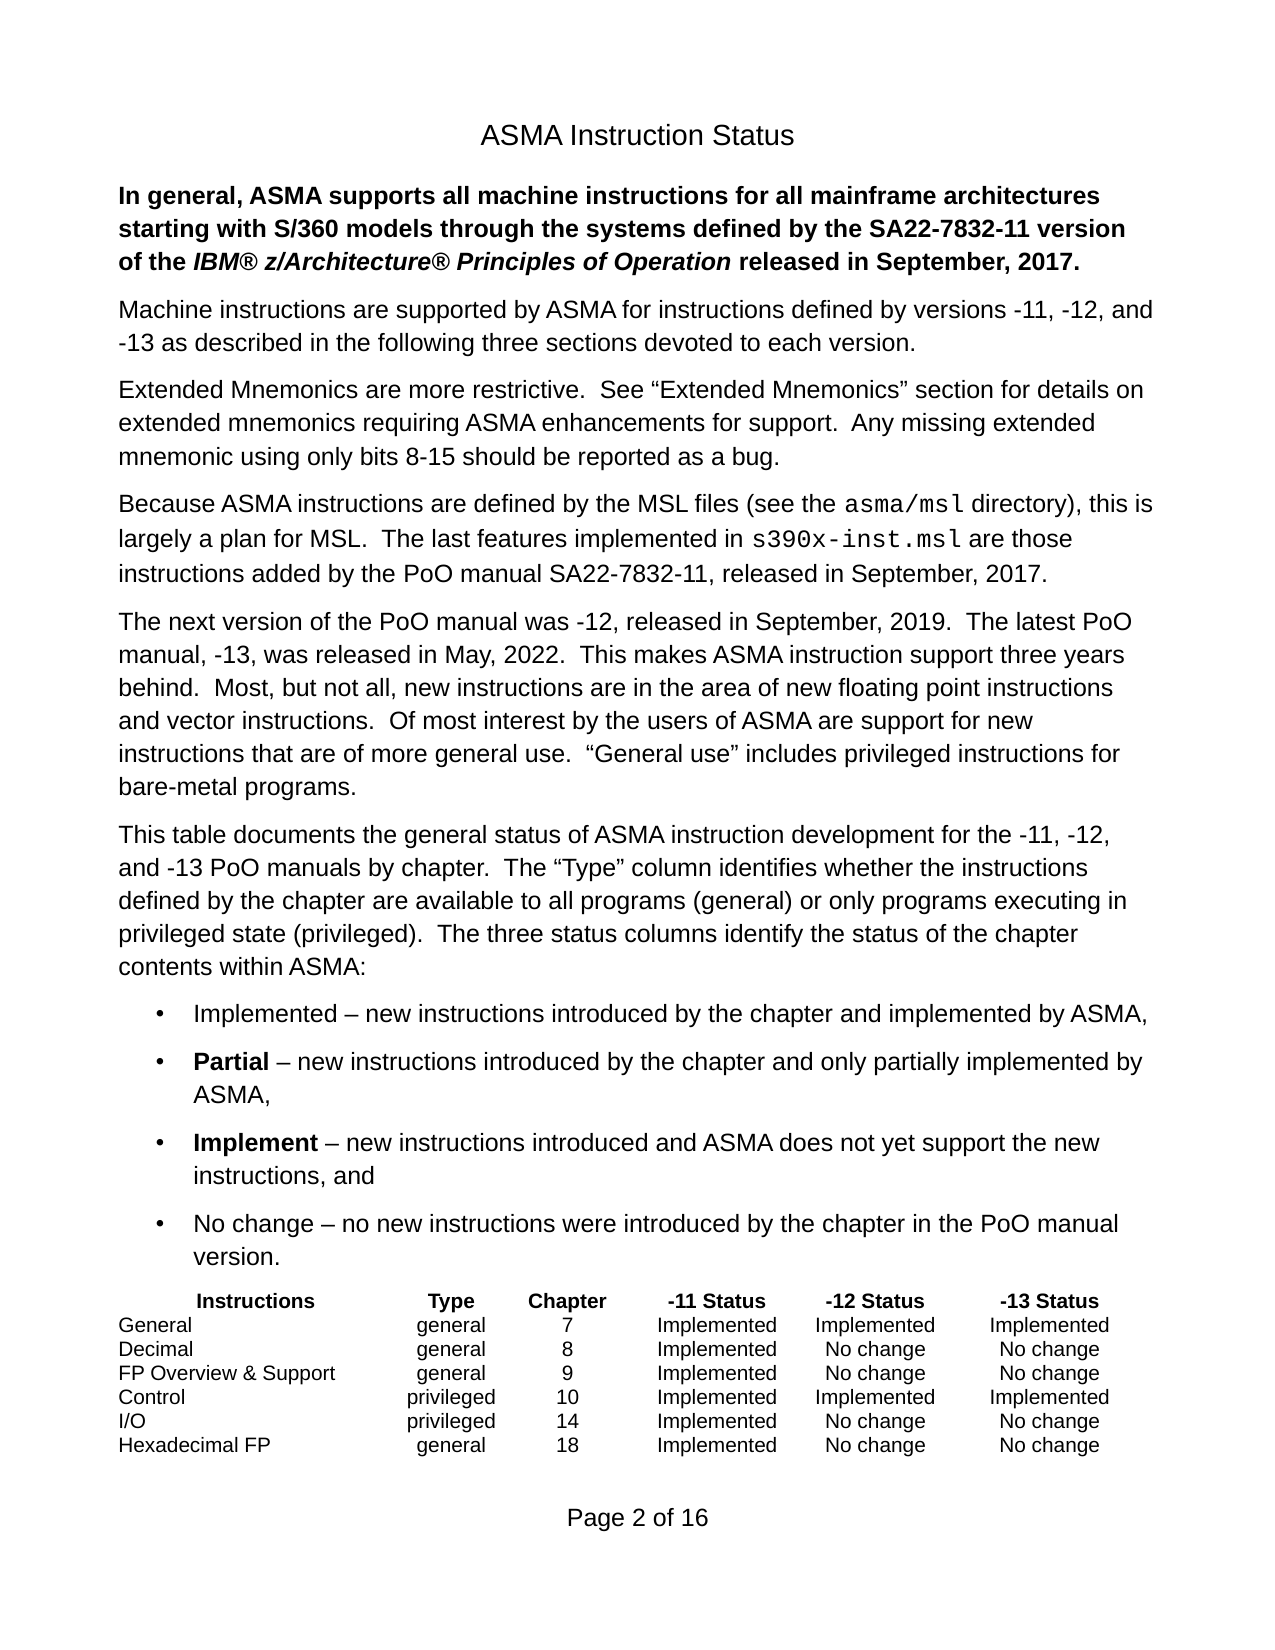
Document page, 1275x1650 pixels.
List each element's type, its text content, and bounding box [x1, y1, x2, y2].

table_header Type [393, 1289, 509, 1313]
table_cell general [393, 1361, 509, 1385]
table_header -13 Status [942, 1289, 1157, 1313]
table_cell privileged [393, 1409, 509, 1433]
table_cell Implemented [809, 1313, 942, 1337]
table_cell No change [809, 1361, 942, 1385]
table_cell Implemented [625, 1433, 808, 1457]
table_cell No change [809, 1409, 942, 1433]
table_cell general [393, 1433, 509, 1457]
text Because ASMA instructions are defined by the MSL files (see the asma/msl directory), this is largely a plan for MSL. The last features implemented in s390x-inst.msl are those instructions added by the PoO manual SA22-7832-11, released in September, 2017. [118, 489, 1157, 588]
table_cell General [118, 1313, 393, 1337]
table_cell general [393, 1337, 509, 1361]
text Extended Mnemonics are more restrictive. See “Extended Mnemonics” section for details on extended mnemonics requiring ASMA enhancements for support. Any missing extended mnemonic using only bits 8-15 should be reported as a bug. [118, 375, 1157, 470]
list No change – no new instructions were introduced by the chapter in the PoO manual version. [156, 1209, 1157, 1271]
table_cell privileged [393, 1385, 509, 1409]
table_cell Implemented [625, 1313, 808, 1337]
table_cell Hexadecimal FP [118, 1433, 393, 1457]
list Implemented – new instructions introduced by the chapter and implemented by ASMA, [156, 999, 1157, 1028]
table_cell 14 [509, 1409, 625, 1433]
table_cell No change [809, 1433, 942, 1457]
table_cell Implemented [809, 1385, 942, 1409]
table_header Chapter [509, 1289, 625, 1313]
table_cell Implemented [942, 1385, 1157, 1409]
table_header -12 Status [809, 1289, 942, 1313]
table_header Instructions [118, 1289, 393, 1313]
list Partial – new instructions introduced by the chapter and only partially implemented by ASMA, [156, 1047, 1157, 1109]
table_cell No change [809, 1337, 942, 1361]
table_cell Implemented [625, 1385, 808, 1409]
table_cell I/O [118, 1409, 393, 1433]
table_cell general [393, 1313, 509, 1337]
table_cell No change [942, 1433, 1157, 1457]
table_cell Implemented [625, 1337, 808, 1361]
table_cell Implemented [625, 1361, 808, 1385]
table_cell No change [942, 1361, 1157, 1385]
table_cell 8 [509, 1337, 625, 1361]
table_cell 18 [509, 1433, 625, 1457]
text Machine instructions are supported by ASMA for instructions defined by versions -11, -12, and -13 as described in the following three sections devoted to each version. [118, 295, 1157, 357]
table_cell No change [942, 1409, 1157, 1433]
text This table documents the general status of ASMA instruction development for the -11, -12, and -13 PoO manuals by chapter. The “Type” column identifies whether the instructions defined by the chapter are available to all programs (general) or only programs executing in privileged state (privileged). The three status columns identify the status of the chapter contents within ASMA: [118, 820, 1157, 981]
table_cell 9 [509, 1361, 625, 1385]
table_cell 10 [509, 1385, 625, 1409]
table_cell Control [118, 1385, 393, 1409]
list Implement – new instructions introduced and ASMA does not yet support the new instructions, and [156, 1128, 1157, 1190]
text The next version of the PoO manual was -12, released in September, 2019. The latest PoO manual, -13, was released in May, 2022. This makes ASMA instruction support three years behind. Most, but not all, new instructions are in the area of new floating point instructions and vector instructions. Of most interest by the users of ASMA are support for new instructions that are of more general use. “General use” includes privileged instructions for bare-metal programs. [118, 607, 1157, 801]
table_cell No change [942, 1337, 1157, 1361]
table_cell 7 [509, 1313, 625, 1337]
table_cell Implemented [625, 1409, 808, 1433]
table_cell Implemented [942, 1313, 1157, 1337]
table_header -11 Status [625, 1289, 808, 1313]
table_cell FP Overview & Support [118, 1361, 393, 1385]
text In general, ASMA supports all machine instructions for all mainframe architectures starting with S/360 models through the systems defined by the SA22-7832-11 version of the IBM® z/Architecture® Principles of Operation released in September, 2017. [118, 181, 1157, 276]
table_cell Decimal [118, 1337, 393, 1361]
